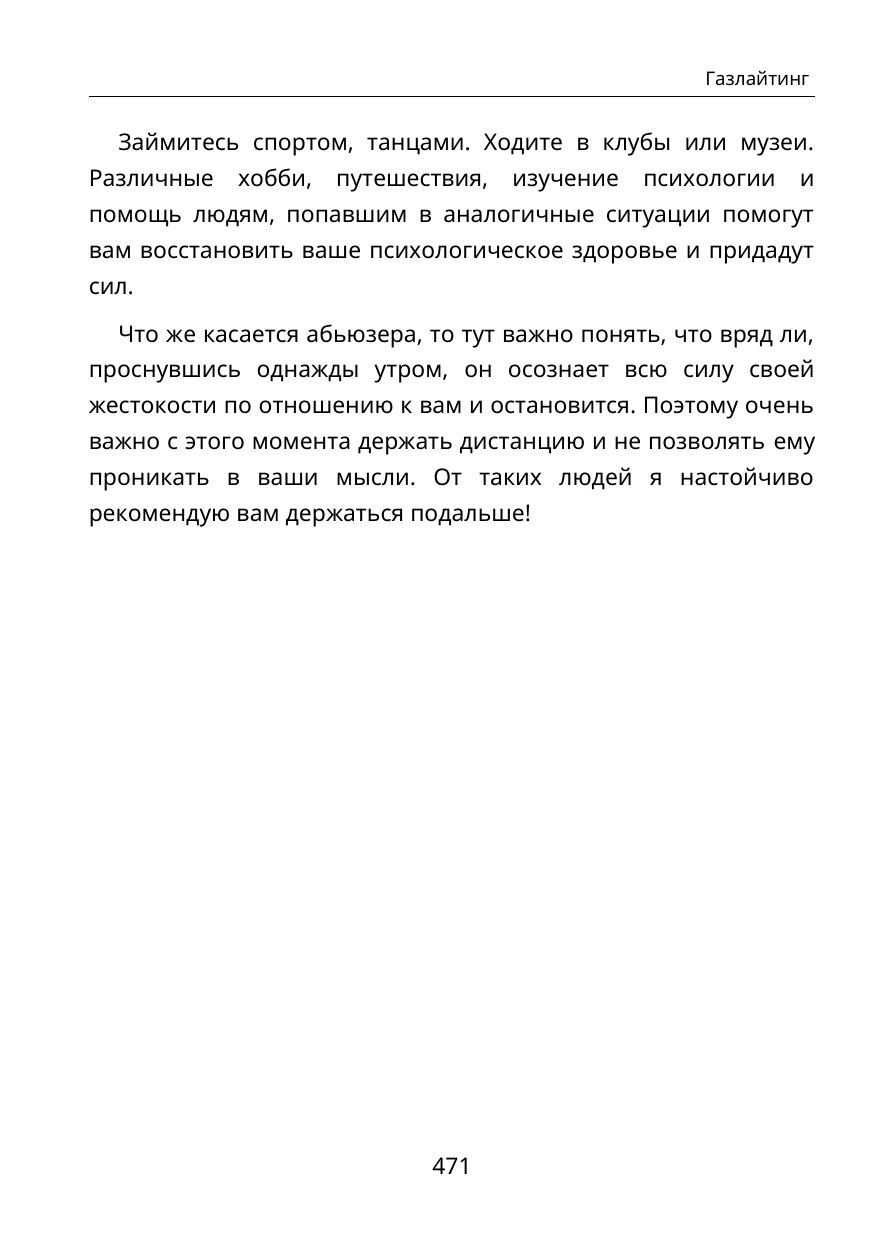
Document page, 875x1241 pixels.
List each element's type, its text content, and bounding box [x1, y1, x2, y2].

text Займитесь спортом, танцами. Ходите в клубы или музеи. Различные хобби, путешествия, изучение психологии и помощь людям, попавшим в аналогичные ситуации помогут вам восстановить ваше психологическое здоровье и придадут сил. [88, 126, 815, 301]
text Что же касается абьюзера, то тут важно понять, что вряд ли, проснувшись однажды утром, он осознает всю силу своей жестокости по отношению к вам и остановится. Поэтому очень важно с этого момента держать дистанцию и не позволять ему проникать в ваши мысли. От таких людей я настойчиво рекомендую вам держаться подальше! [88, 317, 815, 528]
